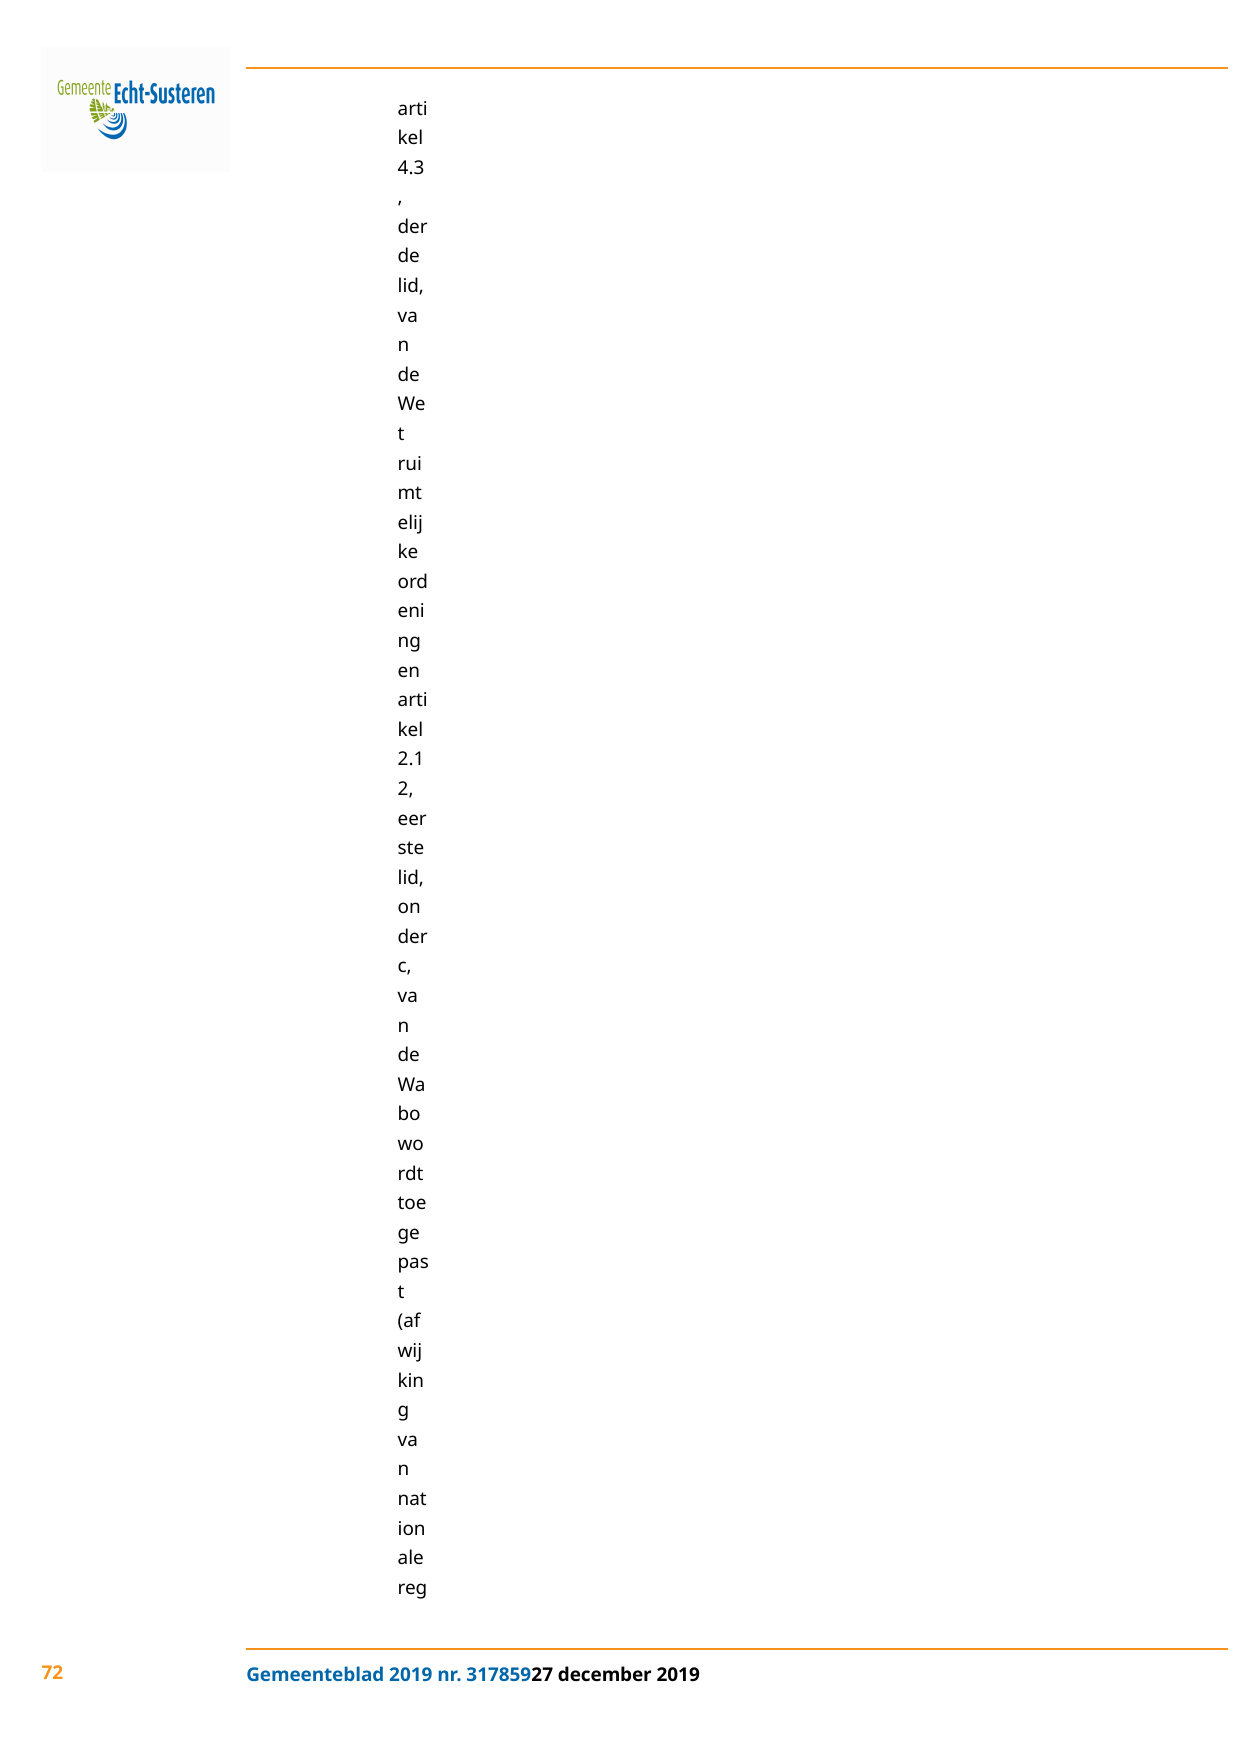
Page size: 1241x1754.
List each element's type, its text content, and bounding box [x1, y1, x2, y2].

table_cell [519, 95, 700, 1600]
picture [41, 47, 231, 172]
table_cell [429, 95, 519, 1600]
table_cell artikel 4.3, derde lid, van de Wet ruimtelijke ordening en artikel 2.12, eerste lid, onder c, van de Wabo wordt toegepast (afwijking van nationale reg [338, 95, 429, 1600]
table_cell [248, 95, 338, 1600]
